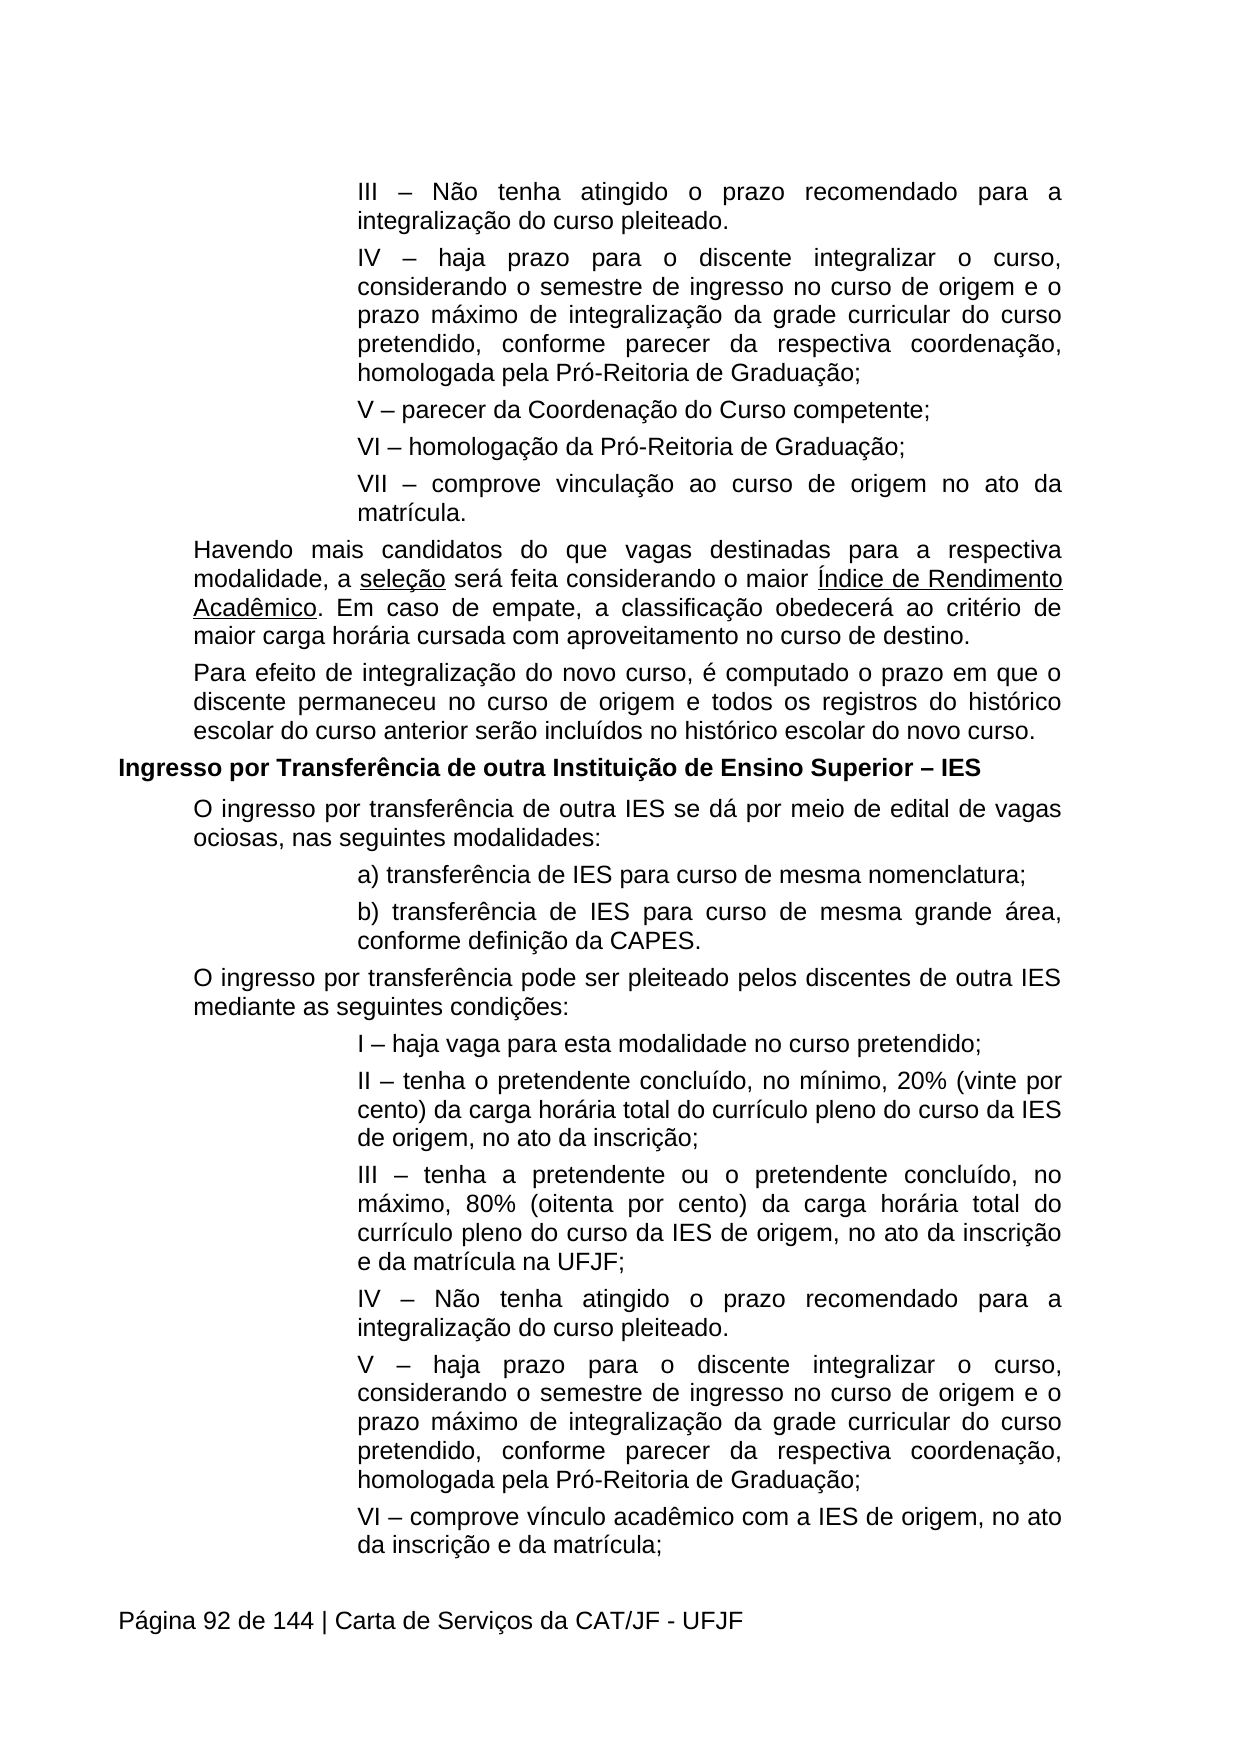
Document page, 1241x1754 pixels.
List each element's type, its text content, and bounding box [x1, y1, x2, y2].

text IV – Não tenha atingido o prazo recomendado para a integralização do curso pleiteado. [311, 1284, 1063, 1341]
text V – haja prazo para o discente integralizar o curso, considerando o semestre de ingresso no curso de origem e o prazo máximo de integralização da grade curricular do curso pretendido, conforme parecer da respectiva coordenação, homologada pela Pró-Reitoria de Graduação; [311, 1350, 1063, 1493]
text V – parecer da Coordenação do Curso competente; [311, 395, 1063, 424]
text II – tenha o pretendente concluído, no mínimo, 20% (vinte por cento) da carga horária total do currículo pleno do curso da IES de origem, no ato da inscrição; [311, 1066, 1063, 1152]
text Para efeito de integralização do novo curso, é computado o prazo em que o discente permaneceu no curso de origem e todos os registros do histórico escolar do curso anterior serão incluídos no histórico escolar do novo curso. [193, 658, 1063, 745]
text III – tenha a pretendente ou o pretendente concluído, no máximo, 80% (oitenta por cento) da carga horária total do currículo pleno do curso da IES de origem, no ato da inscrição e da matrícula na UFJF; [311, 1161, 1063, 1276]
text b) transferência de IES para curso de mesma grande área, conforme definição da CAPES. [311, 897, 1063, 955]
text I – haja vaga para esta modalidade no curso pretendido; [311, 1029, 1063, 1058]
text a) transferência de IES para curso de mesma nomenclatura; [311, 860, 1063, 889]
text O ingresso por transferência pode ser pleiteado pelos discentes de outra IES mediante as seguintes condições: [193, 963, 1063, 1021]
subtitle Ingresso por Transferência de outra Instituição de Ensino Superior – IES [118, 753, 1063, 782]
text VII – comprove vinculação ao curso de origem no ato da matrícula. [311, 469, 1063, 527]
text VI – homologação da Pró-Reitoria de Graduação; [311, 432, 1063, 461]
text Havendo mais candidatos do que vagas destinadas para a respectiva modalidade, a seleção será feita considerando o maior Índice de Rendimento Acadêmico. Em caso de empate, a classificação obedecerá ao critério de maior carga horária cursada com aproveitamento no curso de destino. [193, 535, 1063, 650]
text O ingresso por transferência de outra IES se dá por meio de edital de vagas ociosas, nas seguintes modalidades: [193, 794, 1063, 852]
text VI – comprove vínculo acadêmico com a IES de origem, no ato da inscrição e da matrícula; [311, 1502, 1063, 1559]
text IV – haja prazo para o discente integralizar o curso, considerando o semestre de ingresso no curso de origem e o prazo máximo de integralização da grade curricular do curso pretendido, conforme parecer da respectiva coordenação, homologada pela Pró-Reitoria de Graduação; [311, 243, 1063, 387]
text III – Não tenha atingido o prazo recomendado para a integralização do curso pleiteado. [311, 177, 1063, 235]
